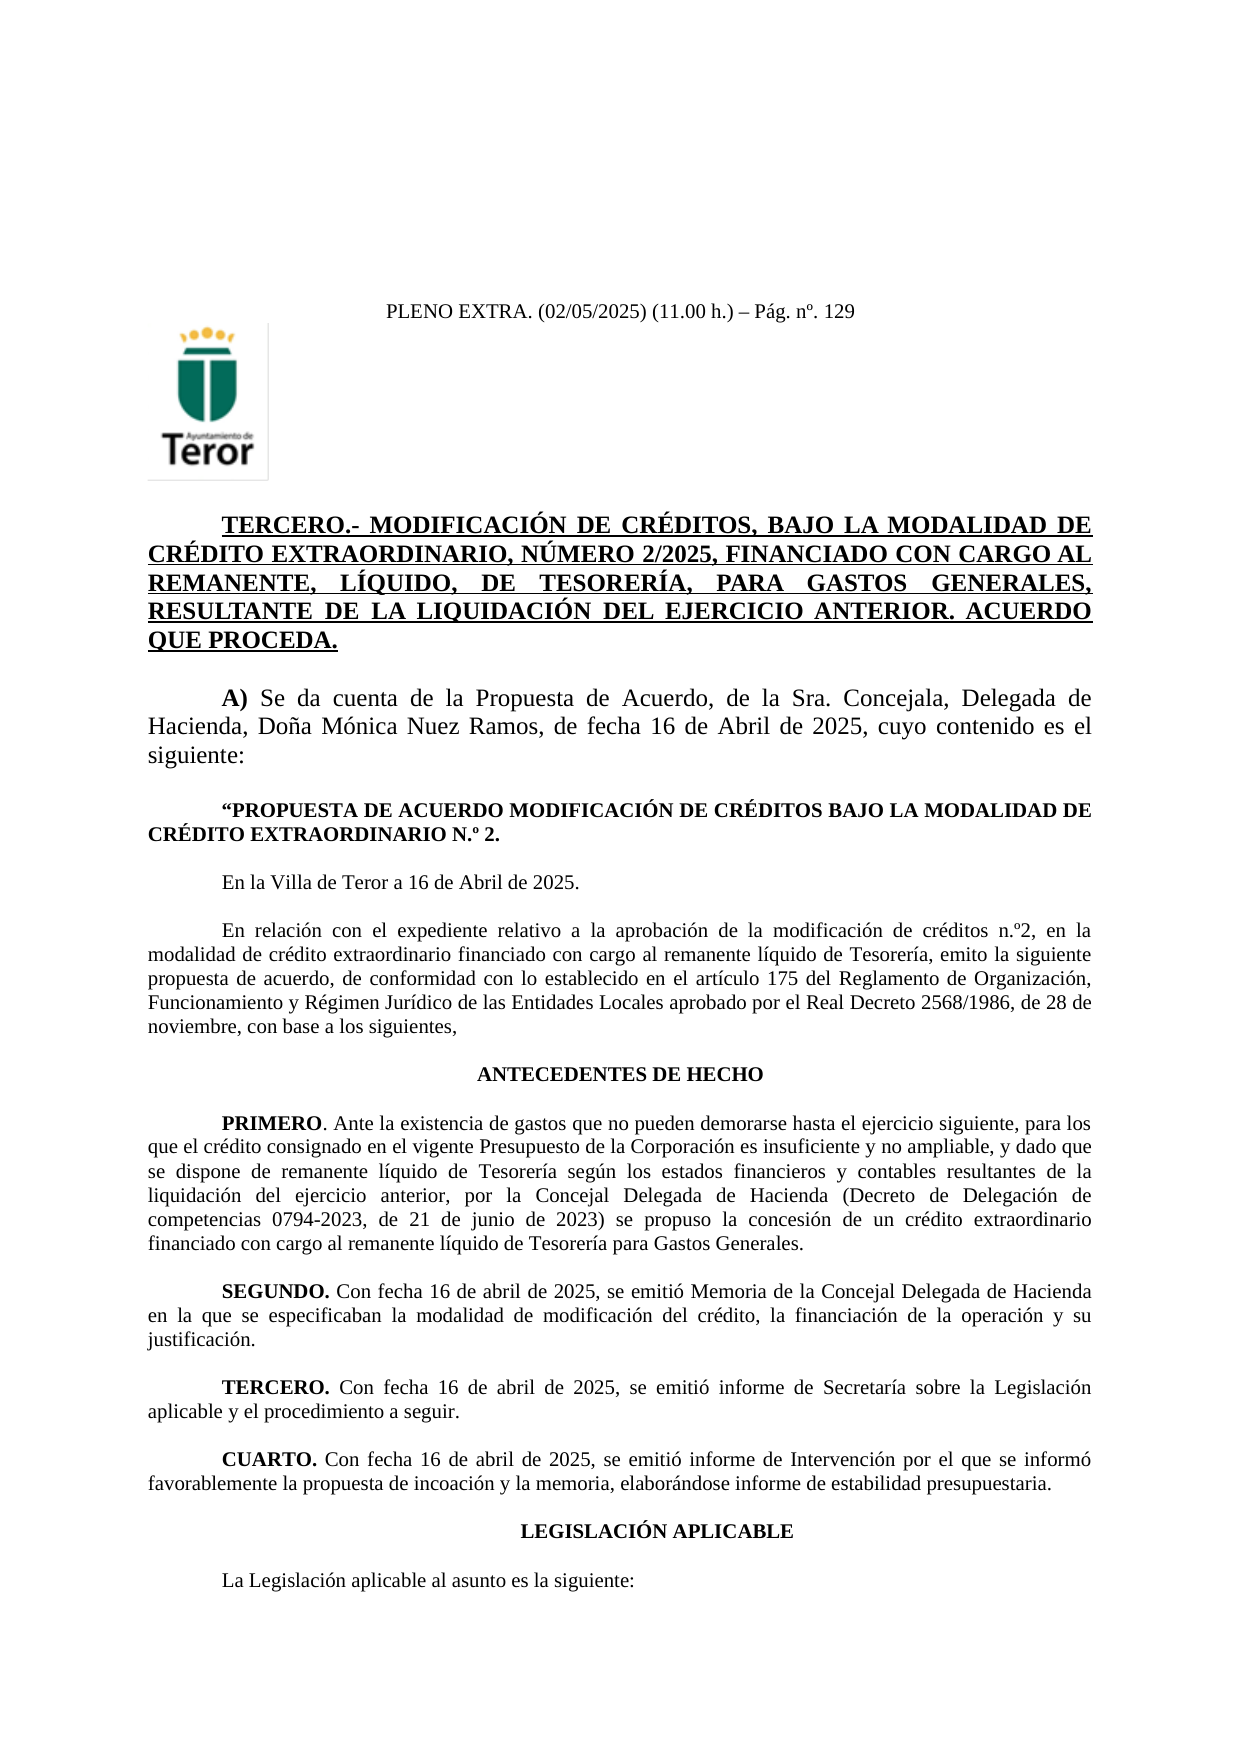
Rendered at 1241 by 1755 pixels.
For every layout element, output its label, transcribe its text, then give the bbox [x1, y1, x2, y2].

text En la Villa de Teror a 16 de Abril de 2025. [148, 870, 1067, 894]
text RESULTANTE DE LA LIQUIDACIÓN DEL EJERCICIO ANTERIOR. ACUERDO [148, 594, 1093, 621]
text A) Se da cuenta de la Propuesta de Acuerdo, de la Sra. Concejala, Delegada de Hacienda, Doña Mónica Nuez Ramos, de fecha 16 de Abril de 2025, cuyo contenido es el siguiente: [148, 683, 1093, 769]
text SEGUNDO. Con fecha 16 de abril de 2025, se emitió Memoria de la Concejal Delegada de Hacienda en la que se especificaban la modalidad de modificación del crédito, la financiación de la operación y su justificación. [148, 1279, 1093, 1351]
text “PROPUESTA DE ACUERDO MODIFICACIÓN DE CRÉDITOS BAJO LA MODALIDAD DE CRÉDITO EXTRAORDINARIO N.º 2. [148, 798, 1093, 846]
text CUARTO. Con fecha 16 de abril de 2025, se emitió informe de Intervención por el que se informó favorablemente la propuesta de incoación y la memoria, elaborándose informe de estabilidad presupuestaria. [148, 1447, 1093, 1495]
text La Legislación aplicable al asunto es la siguiente: [148, 1568, 1093, 1592]
text ANTECEDENTES DE HECHO [148, 1062, 1093, 1086]
text TERCERO. Con fecha 16 de abril de 2025, se emitió informe de Secretaría sobre la Legislación aplicable y el procedimiento a seguir. [148, 1375, 1093, 1423]
text En relación con el expediente relativo a la aprobación de la modificación de créditos n.º2, en la modalidad de crédito extraordinario financiado con cargo al remanente líquido de Tesorería, emito la siguiente propuesta de acuerdo, de conformidad con lo establecido en el artículo 175 del Reglamento de Organización, Funcionamiento y Régimen Jurídico de las Entidades Locales aprobado por el Real Decreto 2568/1986, de 28 de noviembre, con base a los siguientes, [148, 918, 1093, 1038]
text LEGISLACIÓN APLICABLE [148, 1519, 1093, 1543]
text PRIMERO. Ante la existencia de gastos que no pueden demorarse hasta el ejercicio siguiente, para los que el crédito consignado en el vigente Presupuesto de la Corporación es insuficiente y no ampliable, y dado que se dispone de remanente líquido de Tesorería según los estados financieros y contables resultantes de la liquidación del ejercicio anterior, por la Concejal Delegada de Hacienda (Decreto de Delegación de competencias 0794-2023, de 21 de junio de 2023) se propuso la concesión de un crédito extraordinario financiado con cargo al remanente líquido de Tesorería para Gastos Generales. [148, 1110, 1093, 1255]
text QUE PROCEDA. [148, 623, 1093, 654]
text REMANENTE, LÍQUIDO, DE TESORERÍA, PARA GASTOS GENERALES, [148, 565, 1093, 593]
text TERCERO.- MODIFICACIÓN DE CRÉDITOS, BAJO LA MODALIDAD DE CRÉDITO EXTRAORDINARIO, NÚMERO 2/2025, FINANCIADO CON CARGO AL [148, 510, 1093, 564]
